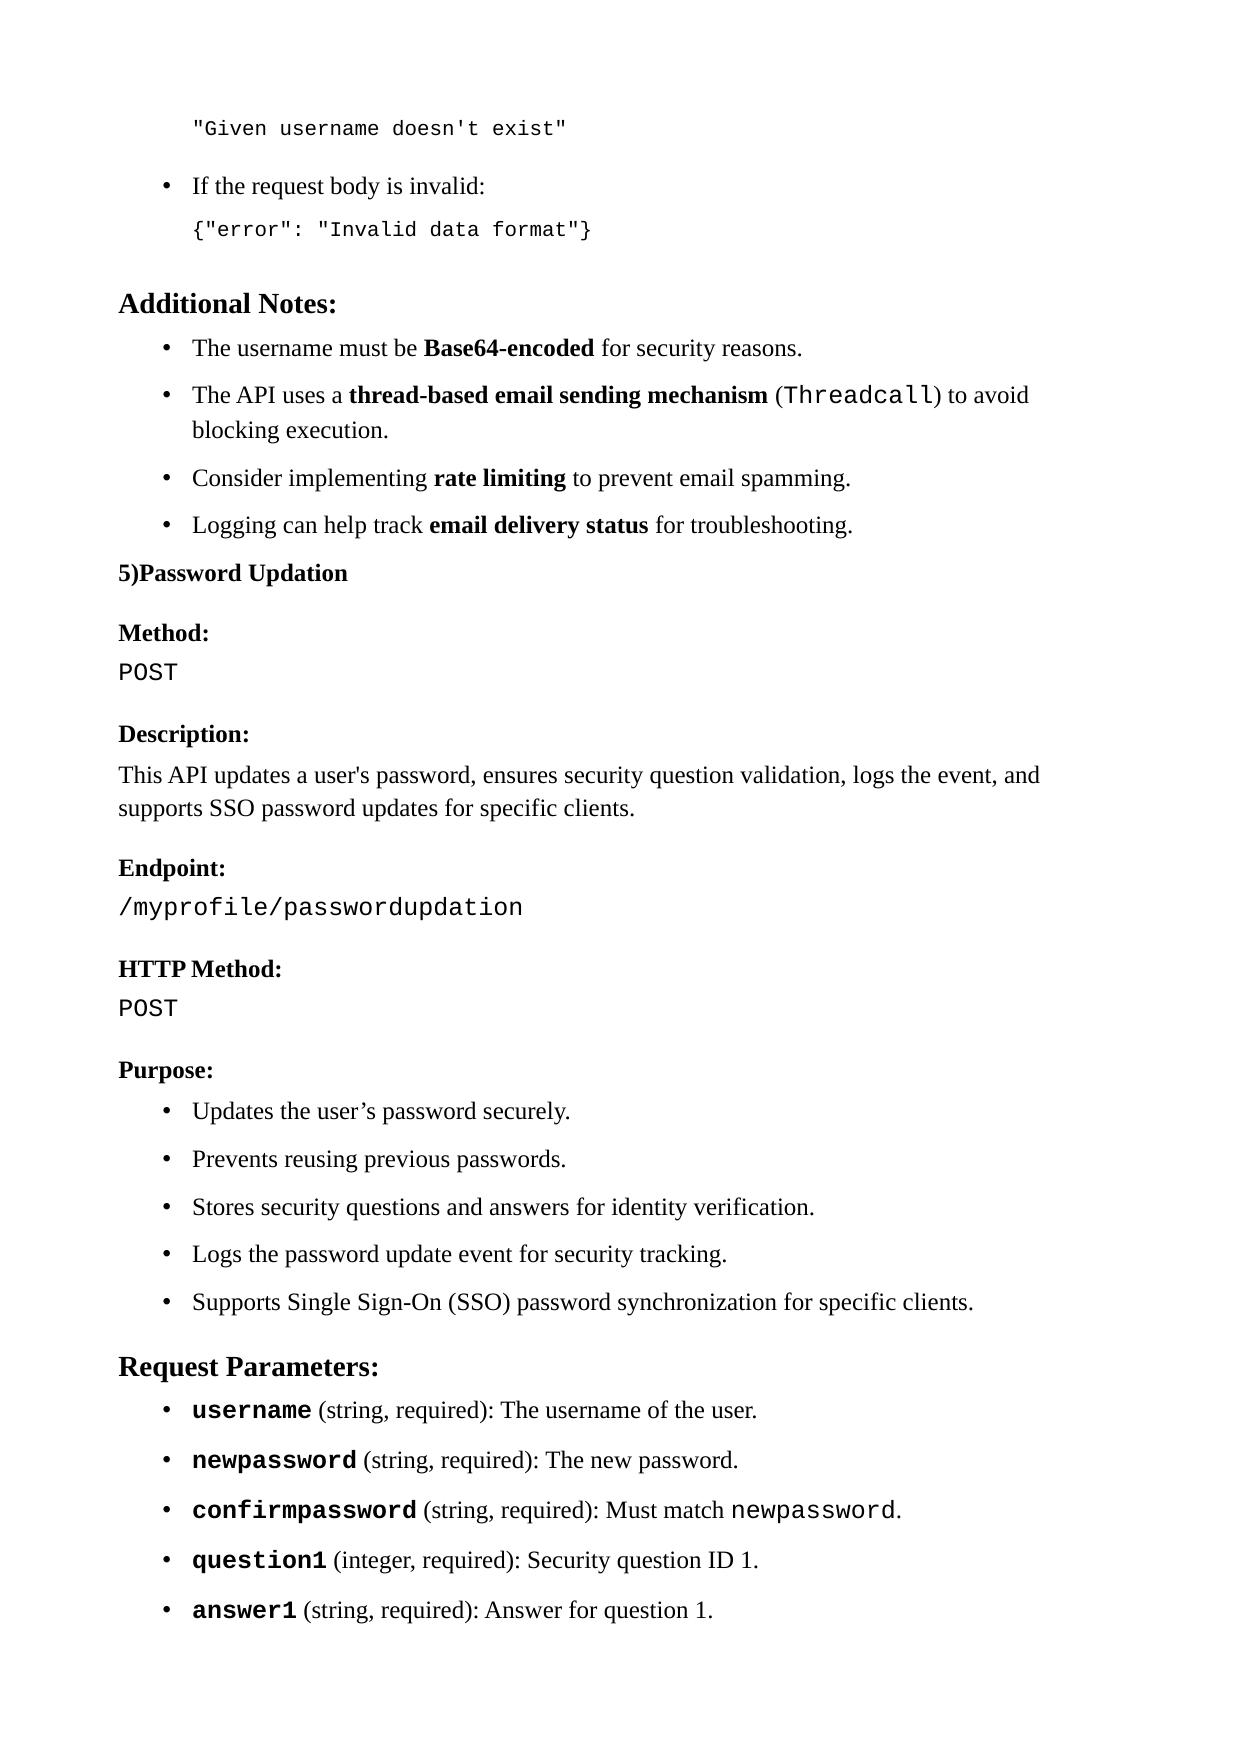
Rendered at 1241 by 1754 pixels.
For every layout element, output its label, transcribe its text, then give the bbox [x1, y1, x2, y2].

subtitle Description: [118, 719, 1122, 748]
list confirmpassword (string, required): Must match newpassword. [162, 1495, 1122, 1526]
list "Given username doesn't exist" [162, 118, 1122, 142]
text POST [118, 659, 1122, 688]
list username (string, required): The username of the user. [162, 1395, 1122, 1426]
list Updates the user’s password securely. [162, 1096, 1122, 1125]
list Stores security questions and answers for identity verification. [162, 1192, 1122, 1220]
list {"error": "Invalid data format"} [162, 219, 1122, 242]
list Prevents reusing previous passwords. [162, 1144, 1122, 1173]
list The API uses a thread-based email sending mechanism (Threadcall) to avoid blocking execution. [162, 380, 1122, 444]
subtitle Request Parameters: [118, 1349, 1122, 1382]
subtitle Method: [118, 618, 1122, 647]
list The username must be Base64-encoded for security reasons. [162, 333, 1122, 361]
subtitle Endpoint: [118, 853, 1122, 882]
text This API updates a user's password, ensures security question validation, logs the event, and supports SSO password updates for specific clients. [118, 760, 1122, 822]
list answer1 (string, required): Answer for question 1. [162, 1595, 1122, 1626]
text /myprofile/passwordupdation [118, 895, 1122, 923]
subtitle Additional Notes: [118, 287, 1122, 320]
list Logs the password update event for security tracking. [162, 1239, 1122, 1268]
list If the request body is invalid: [162, 171, 1122, 200]
list Consider implementing rate limiting to prevent email spamming. [162, 463, 1122, 492]
list question1 (integer, required): Security question ID 1. [162, 1545, 1122, 1576]
subtitle HTTP Method: [118, 954, 1122, 983]
text POST [118, 996, 1122, 1024]
list Logging can help track email delivery status for troubleshooting. [162, 511, 1122, 539]
subtitle Purpose: [118, 1055, 1122, 1084]
text 5)Password Updation [118, 558, 1122, 587]
list newpassword (string, required): The new password. [162, 1445, 1122, 1476]
list Supports Single Sign-On (SSO) password synchronization for specific clients. [162, 1287, 1122, 1316]
